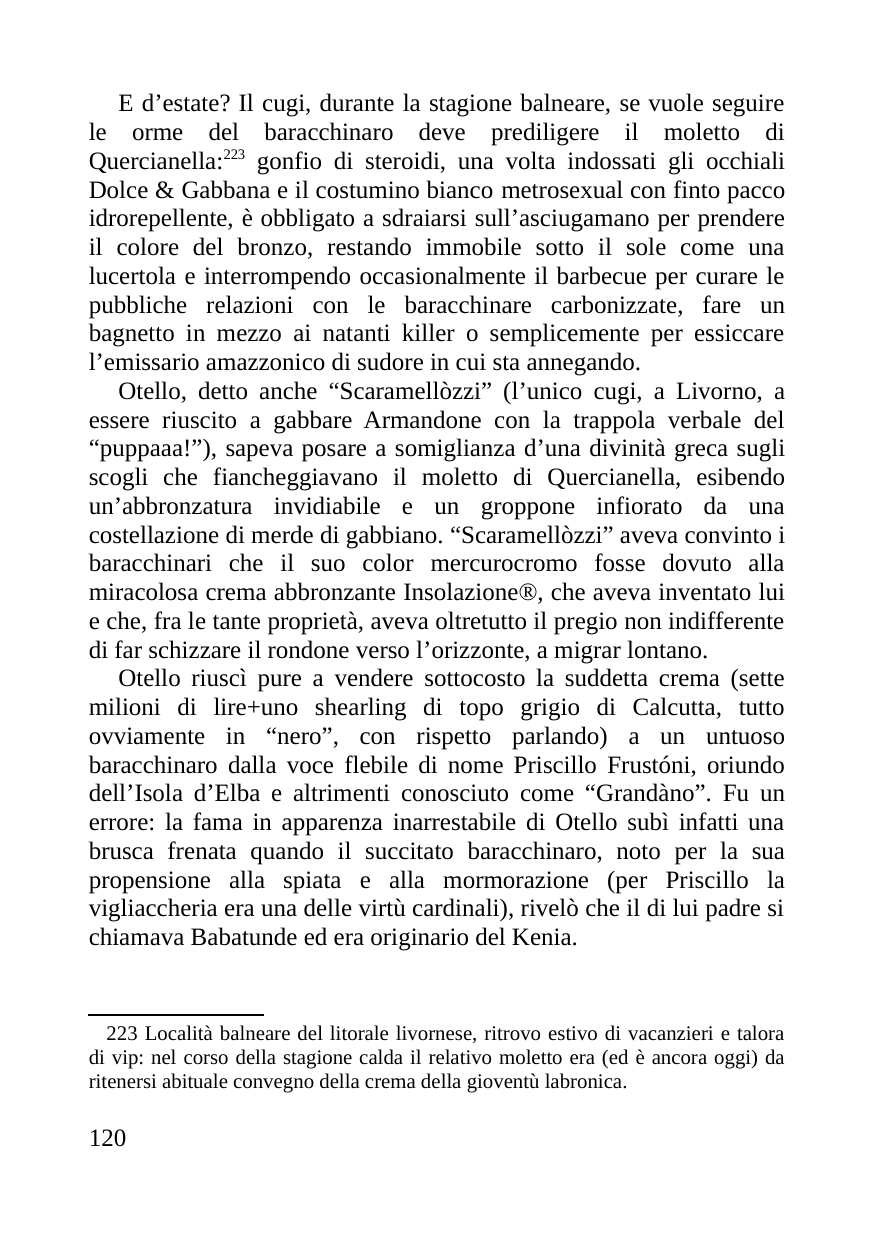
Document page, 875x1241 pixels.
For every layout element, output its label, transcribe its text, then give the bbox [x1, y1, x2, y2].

text Località balneare del litorale livornese, ritrovo estivo di vacanzieri e talora di vip: nel corso della stagione calda il relativo moletto era (ed è ancora oggi) da ritenersi abituale convegno della crema della gioventù labronica. [88, 1021, 786, 1093]
text Otello riuscì pure a vendere sottocosto la suddetta crema (sette milioni di lire+uno shearling di topo grigio di Calcutta, tutto ovviamente in “nero”, con rispetto parlando) a un untuoso baracchinaro dalla voce flebile di nome Priscillo Frustóni, oriundo dell’Isola d’Elba e altrimenti conosciuto come “Grandàno”. Fu un errore: la fama in apparenza inarrestabile di Otello subì infatti una brusca frenata quando il succitato baracchinaro, noto per la sua propensione alla spiata e alla mormorazione (per Priscillo la vigliaccheria era una delle virtù cardinali), rivelò che il di lui padre si chiamava Babatunde ed era originario del Kenia. [88, 663, 786, 951]
text E d’estate? Il cugi, durante la stagione balneare, se vuole seguire le orme del baracchinaro deve prediligere il moletto di Quercianella: gonfio di steroidi, una volta indossati gli occhiali Dolce & Gabbana e il costumino bianco metrosexual con finto pacco idrorepellente, è obbligato a sdraiarsi sull’asciugamano per prendere il colore del bronzo, restando immobile sotto il sole come una lucertola e interrompendo occasionalmente il barbecue per curare le pubbliche relazioni con le baracchinare carbonizzate, fare un bagnetto in mezzo ai natanti killer o semplicemente per essiccare l’emissario amazzonico di sudore in cui sta annegando. [88, 88, 786, 376]
text Otello, detto anche “Scaramellòzzi” (l’unico cugi, a Livorno, a essere riuscito a gabbare Armandone con la trappola verbale del “puppaaa!”), sapeva posare a somiglianza d’una divinità greca sugli scogli che fiancheggiavano il moletto di Quercianella, esibendo un’abbronzatura invidiabile e un groppone infiorato da una costellazione di merde di gabbiano. “Scaramellòzzi” aveva convinto i baracchinari che il suo color mercurocromo fosse dovuto alla miracolosa crema abbronzante Insolazione®, che aveva inventato lui e che, fra le tante proprietà, aveva oltretutto il pregio non indifferente di far schizzare il rondone verso l’orizzonte, a migrar lontano. [88, 376, 786, 663]
